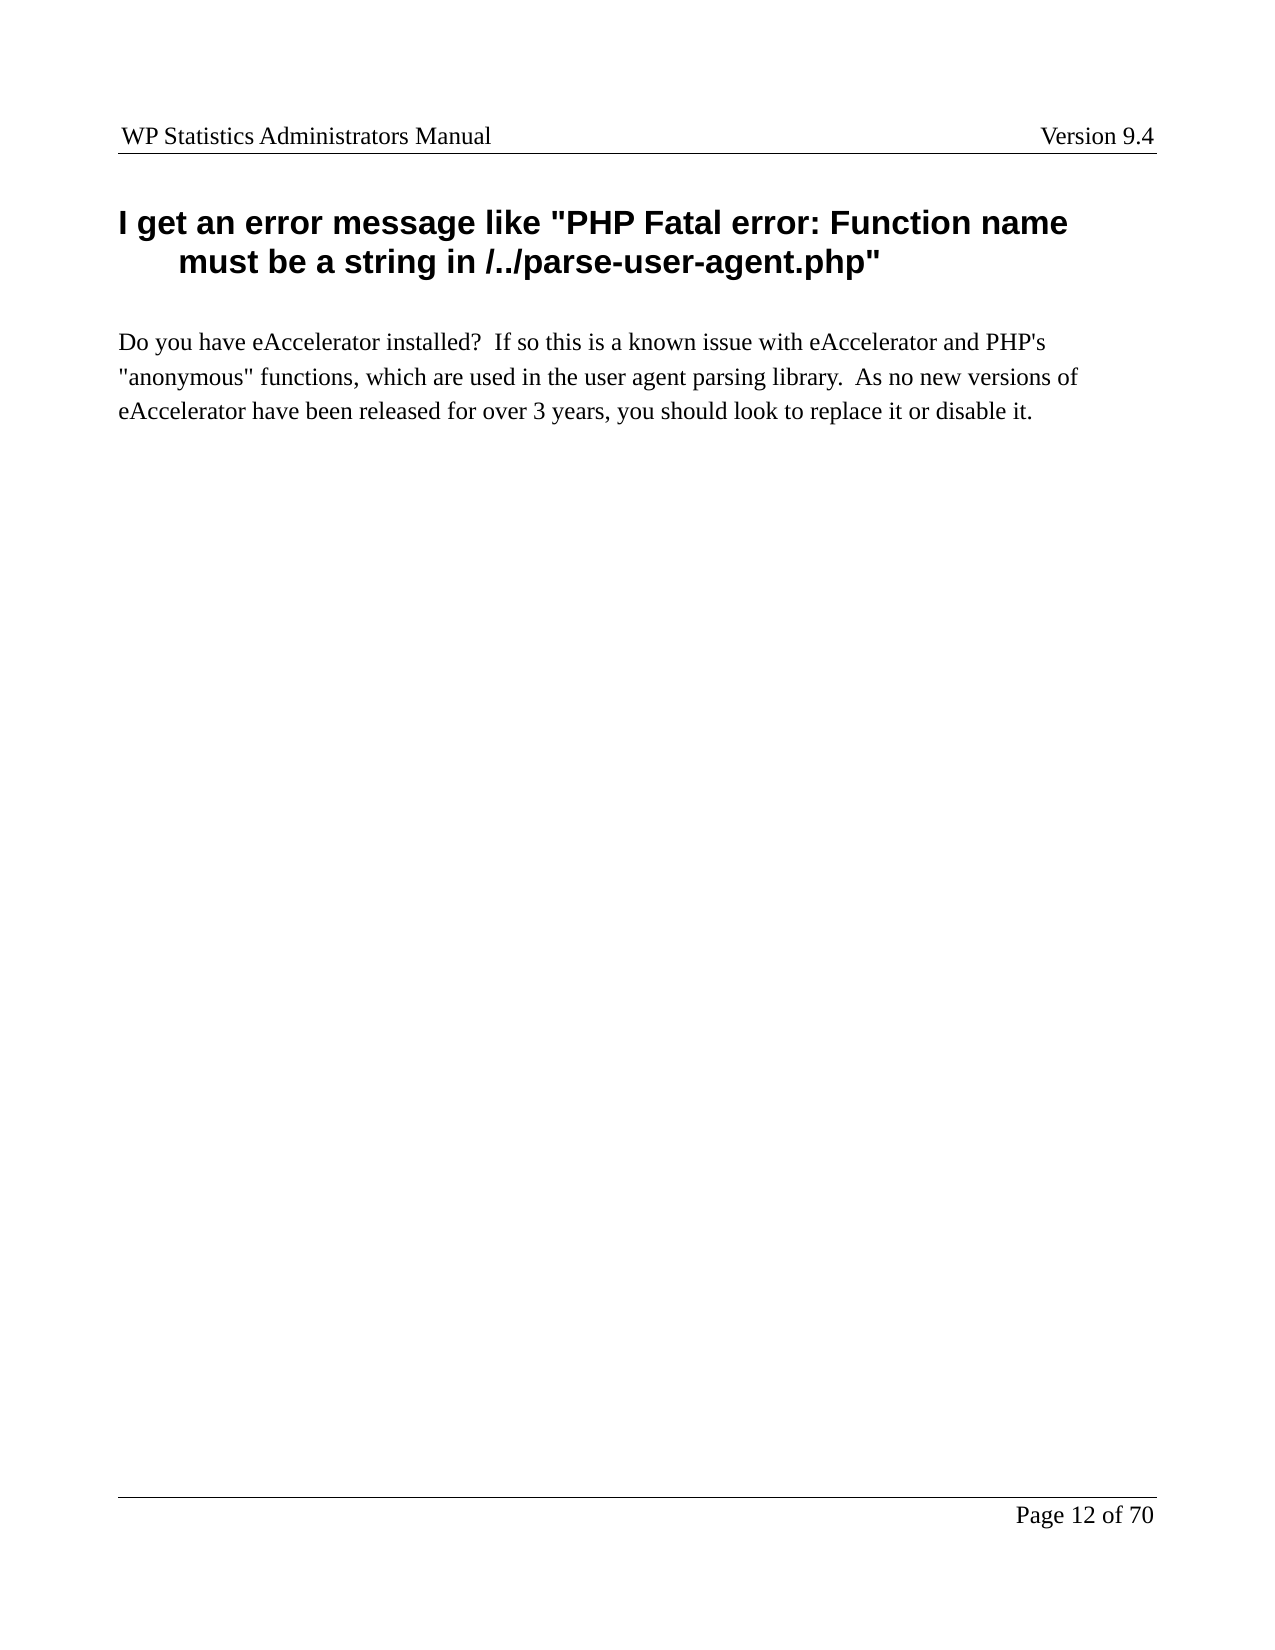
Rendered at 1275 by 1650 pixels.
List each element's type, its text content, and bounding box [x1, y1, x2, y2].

subtitle I get an error message like "PHP Fatal error: Function name must be a string in /../parse-user-agent.php" [118, 203, 1157, 280]
text Do you have eAccelerator installed? If so this is a known issue with eAccelerator and PHP's "anonymous" functions, which are used in the user agent parsing library. As no new versions of eAccelerator have been released for over 3 years, you should look to replace it or disable it. [118, 293, 1157, 459]
